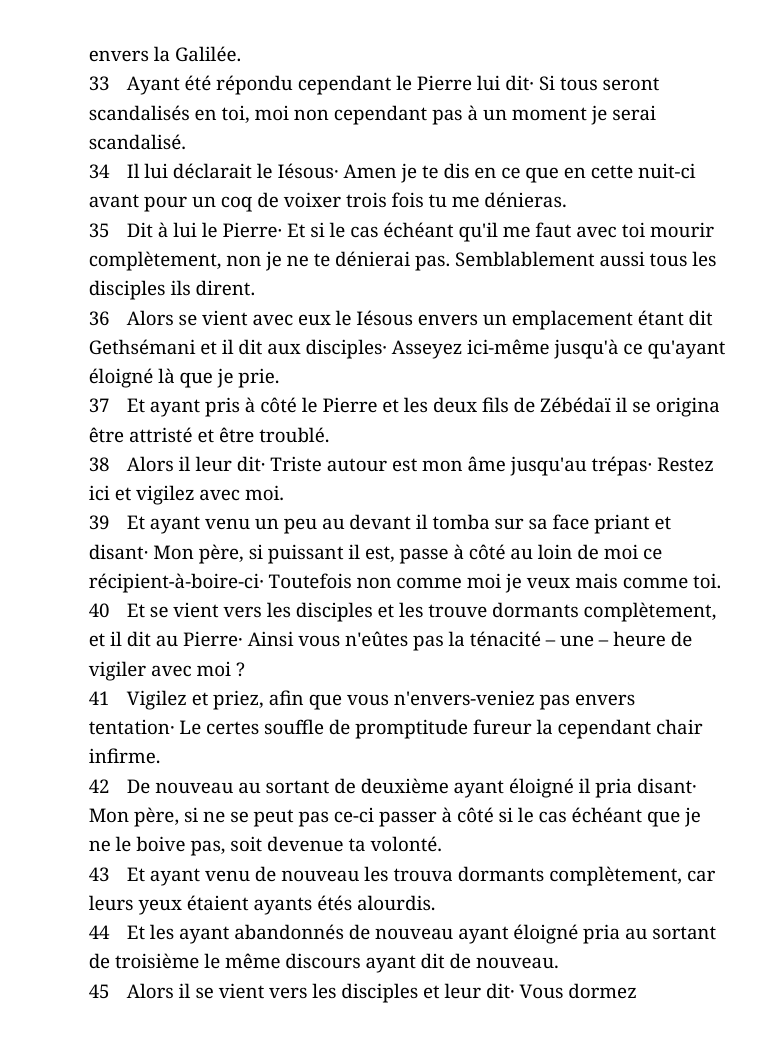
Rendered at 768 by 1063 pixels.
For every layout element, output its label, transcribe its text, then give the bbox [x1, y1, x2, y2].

text envers la Galilée. 33 Ayant été répondu cependant le Pierre lui dit· Si tous seront scandalisés en toi, moi non cependant pas à un moment je serai scandalisé. 34 Il lui déclarait le Iésous· Amen je te dis en ce que en cette nuit-ci avant pour un coq de voixer trois fois tu me dénieras. 35 Dit à lui le Pierre· Et si le cas échéant qu'il me faut avec toi mourir complètement, non je ne te dénierai pas. Semblablement aussi tous les disciples ils dirent. 36 Alors se vient avec eux le Iésous envers un emplacement étant dit Gethsémani et il dit aux disciples· Asseyez ici-même jusqu'à ce qu'ayant éloigné là que je prie. 37 Et ayant pris à côté le Pierre et les deux fils de Zébédaï il se origina être attristé et être troublé. 38 Alors il leur dit· Triste autour est mon âme jusqu'au trépas· Restez ici et vigilez avec moi. 39 Et ayant venu un peu au devant il tomba sur sa face priant et disant· Mon père, si puissant il est, passe à côté au loin de moi ce récipient-à-boire-ci· Toutefois non comme moi je veux mais comme toi. 40 Et se vient vers les disciples et les trouve dormants complètement, et il dit au Pierre· Ainsi vous n'eûtes pas la ténacité – une – heure de vigiler avec moi ? 41 Vigilez et priez, afin que vous n'envers-veniez pas envers tentation· Le certes souffle de promptitude fureur la cependant chair infirme. 42 De nouveau au sortant de deuxième ayant éloigné il pria disant· Mon père, si ne se peut pas ce-ci passer à côté si le cas échéant que je ne le boive pas, soit devenue ta volonté. 43 Et ayant venu de nouveau les trouva dormants complètement, car leurs yeux étaient ayants étés alourdis. 44 Et les ayant abandonnés de nouveau ayant éloigné pria au sortant de troisième le même discours ayant dit de nouveau. 45 Alors il se vient vers les disciples et leur dit· Vous dormez [88, 41, 726, 1003]
